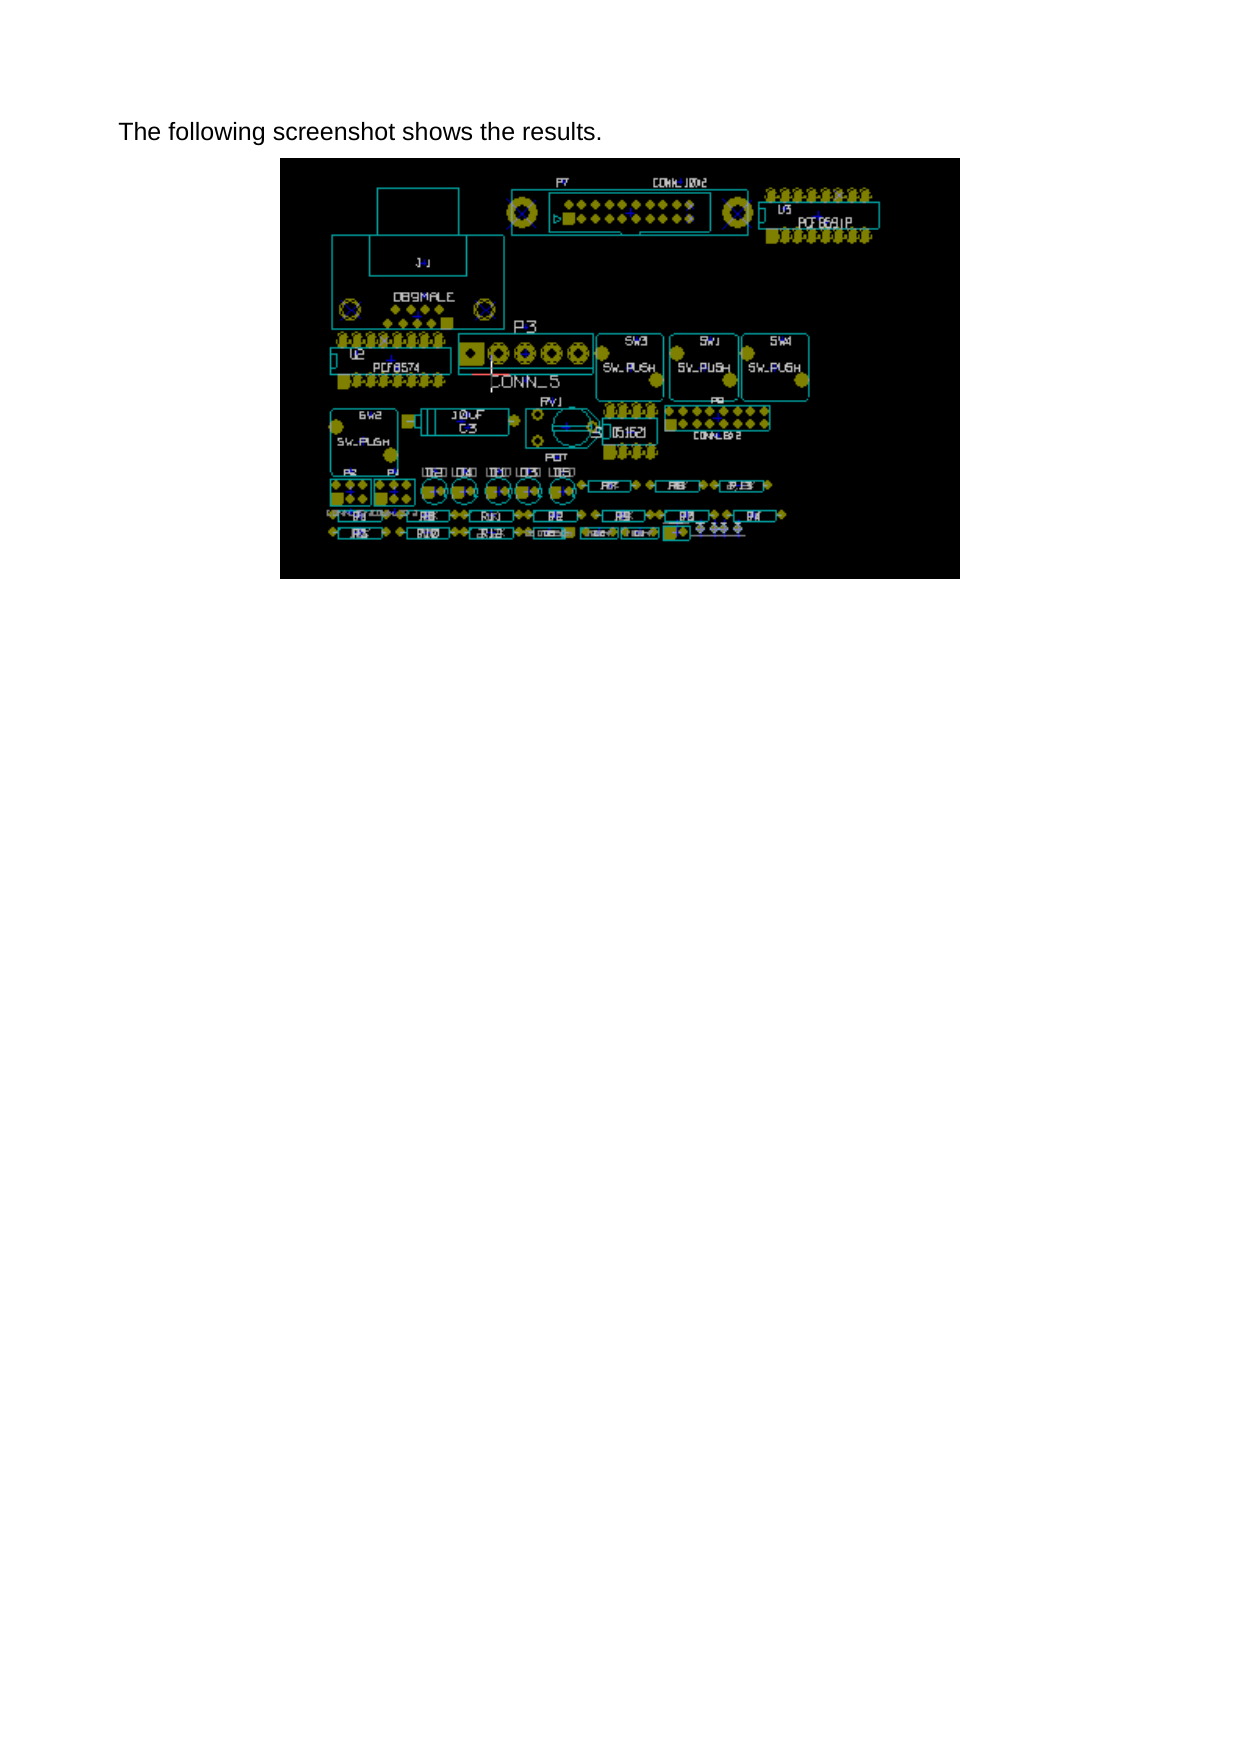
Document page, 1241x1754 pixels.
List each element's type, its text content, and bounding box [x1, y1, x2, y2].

picture [280, 158, 960, 579]
text The following screenshot shows the results. [118, 118, 1122, 146]
